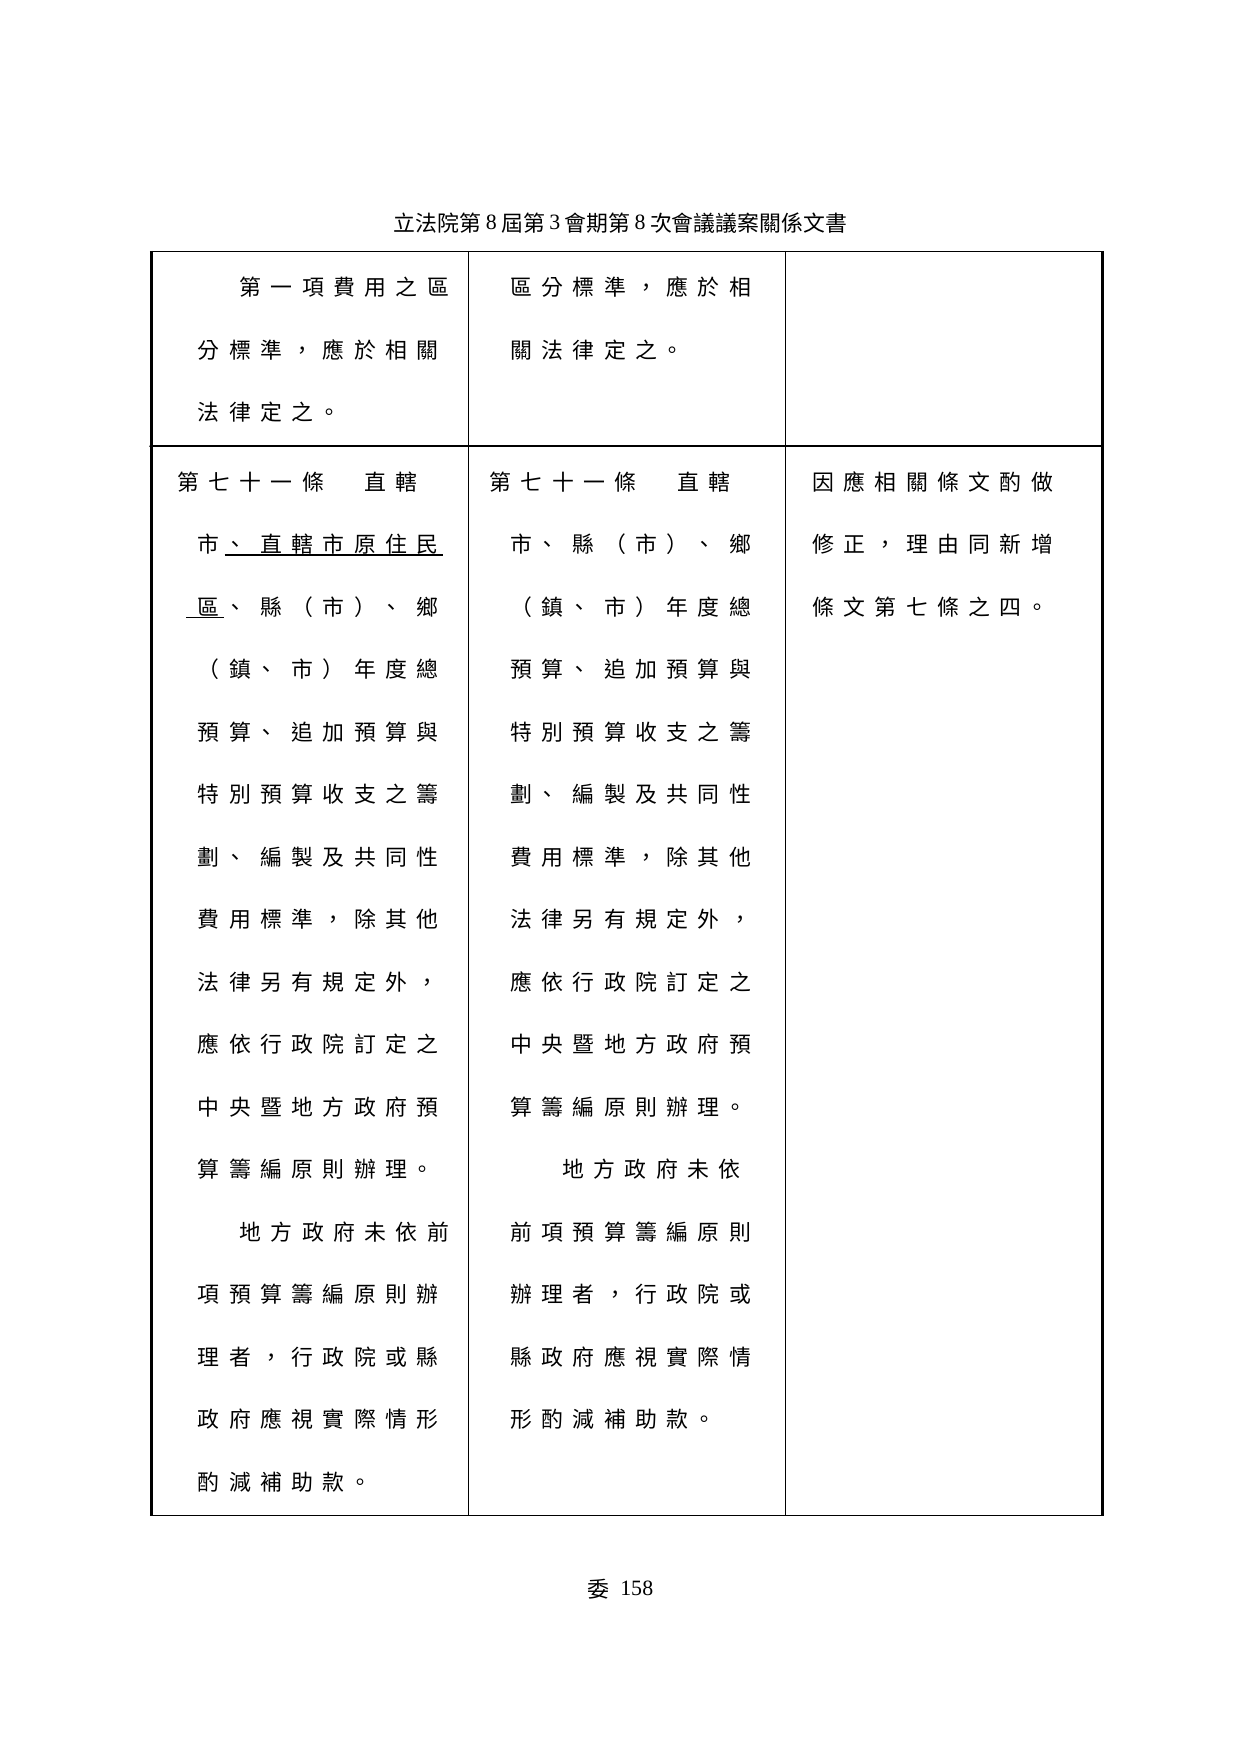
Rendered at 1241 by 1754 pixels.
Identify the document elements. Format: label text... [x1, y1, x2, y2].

table_cell 第七十一條 直轄市、縣（市）、鄉（鎮、市）年度總預算、追加預算與特別預算收支之籌劃、編製及共同性費用標準，除其他法律另有規定外，應依行政院訂定之中央暨地方政府預算籌編原則辦理。 地方政府未依前項預算籌編原則辦理者，行政院或縣政府應視實際情形酌減補助款。 [469, 447, 785, 1514]
table_cell 因應相關條文酌做修正，理由同新增條文第七條之四。 [786, 447, 1101, 1514]
table_cell 第一項費用之區分標準，應於相關法律定之。 [153, 252, 468, 445]
table_cell [786, 252, 1101, 445]
table_cell 第七十一條 直轄市、直轄市原住民區、縣（市）、鄉（鎮、市）年度總預算、追加預算與特別預算收支之籌劃、編製及共同性費用標準，除其他法律另有規定外，應依行政院訂定之中央暨地方政府預算籌編原則辦理。 地方政府未依前項預算籌編原則辦理者，行政院或縣政府應視實際情形酌減補助款。 [153, 447, 468, 1514]
table_cell 區分標準，應於相關法律定之。 [469, 252, 785, 445]
